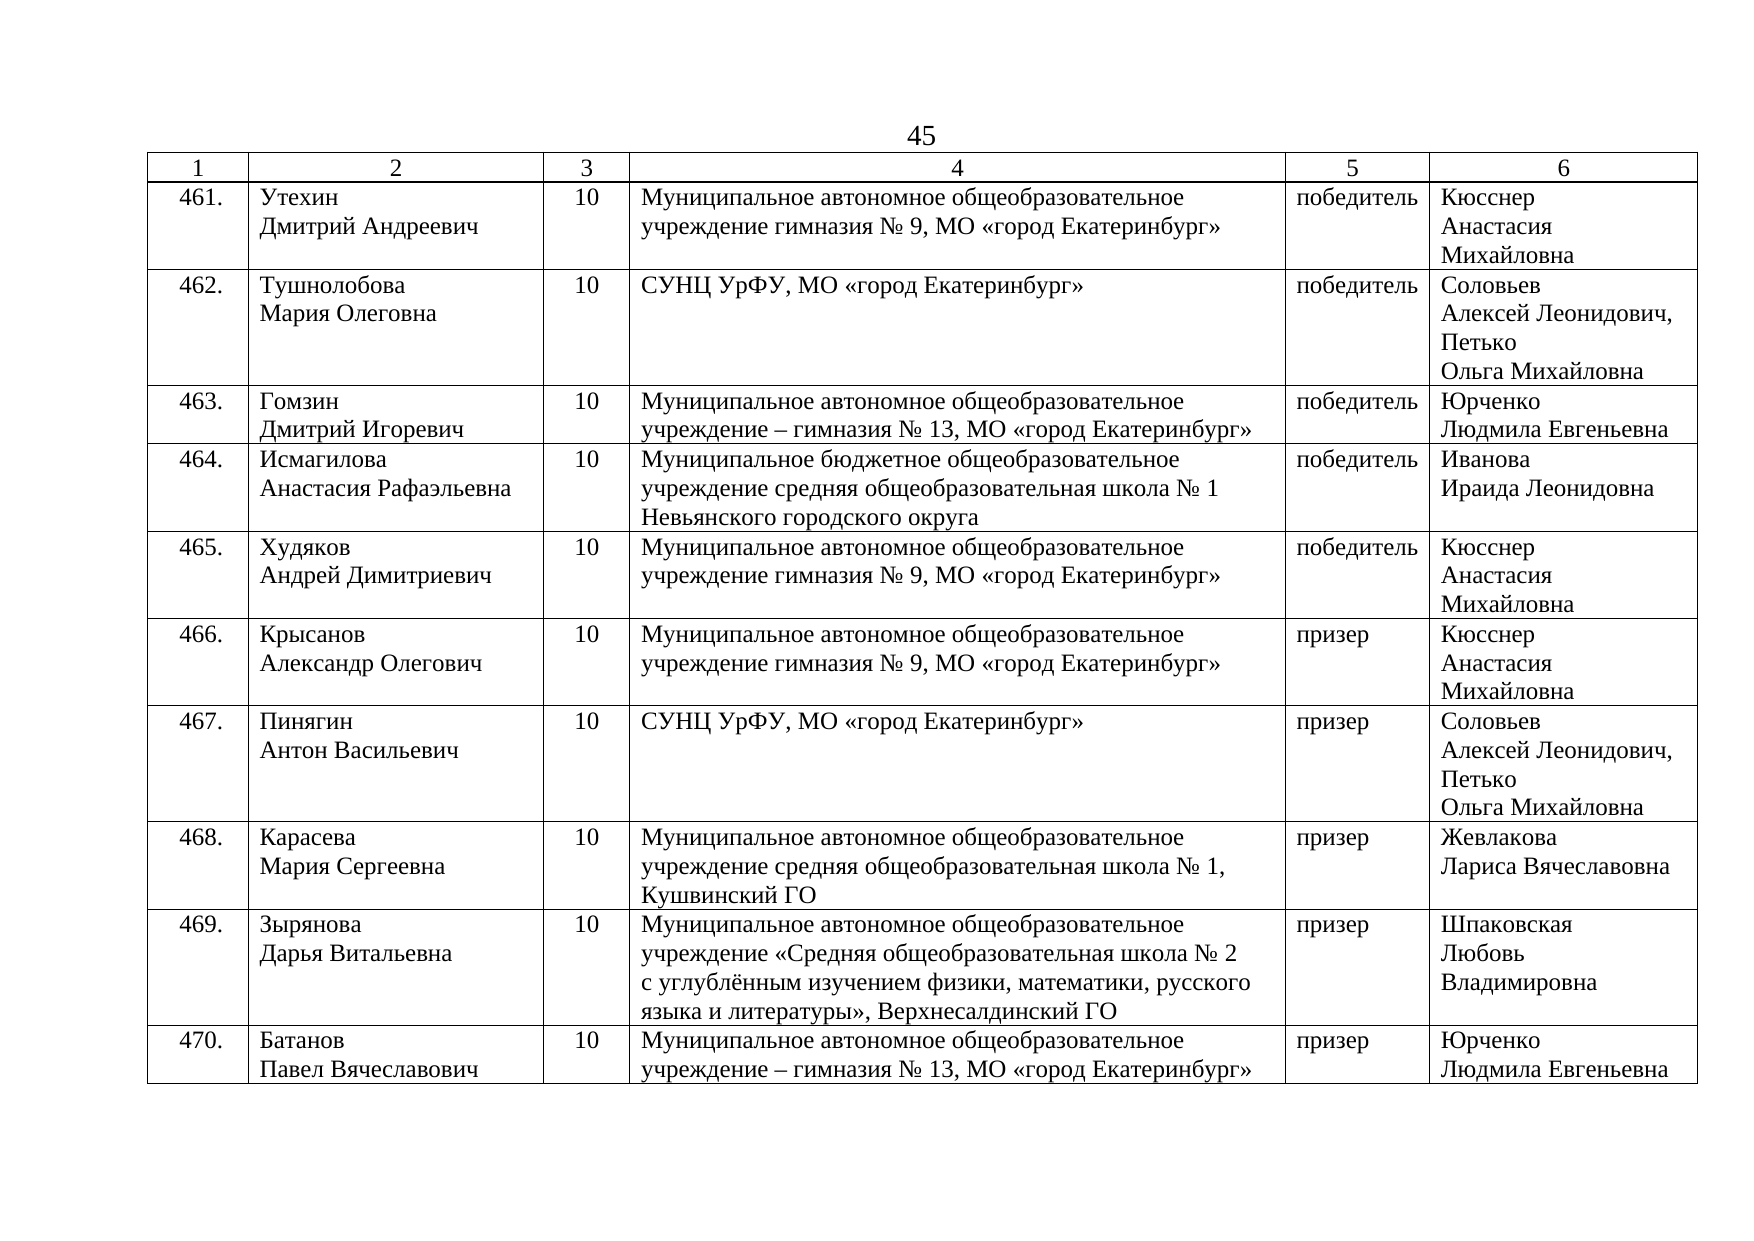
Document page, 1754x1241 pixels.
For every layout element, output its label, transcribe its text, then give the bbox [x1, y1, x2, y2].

table_cell Гомзин Дмитрий Игоревич [249, 386, 543, 443]
table_cell победитель [1286, 386, 1429, 443]
table_header 6 [1430, 153, 1697, 181]
table_cell Худяков Андрей Димитриевич [249, 532, 543, 618]
table_cell Муниципальное бюджетное общеобразовательное учреждение средняя общеобразовательная школа № 1 Невьянского городского округа [630, 444, 1285, 531]
table_cell Муниципальное автономное общеобразовательное учреждение «Средняя общеобразовательная школа № 2 с углублённым изучением физики, математики, русского языка и литературы», Верхнесалдинский ГО [630, 910, 1285, 1024]
table_cell Юрченко Людмила Евгеньевна [1430, 386, 1697, 443]
table_cell [148, 270, 248, 385]
table_cell Соловьев Алексей Леонидович, Петько Ольга Михайловна [1430, 706, 1697, 821]
table_header 1 [148, 153, 248, 181]
table_cell победитель [1286, 532, 1429, 618]
table_cell Шпаковская Любовь Владимировна [1430, 910, 1697, 1024]
table_cell призер [1286, 822, 1429, 908]
table_cell СУНЦ УрФУ, МО «город Екатеринбург» [630, 270, 1285, 385]
table_cell 10 [544, 619, 629, 705]
table_cell Муниципальное автономное общеобразовательное учреждение гимназия № 9, МО «город Екатеринбург» [630, 183, 1285, 269]
table_cell Исмагилова Анастасия Рафаэльевна [249, 444, 543, 531]
table_cell Тушнолобова Мария Олеговна [249, 270, 543, 385]
table_cell призер [1286, 910, 1429, 1024]
table_header 3 [544, 153, 629, 181]
table_cell 10 [544, 1026, 629, 1083]
table_cell 10 [544, 386, 629, 443]
table_cell 10 [544, 822, 629, 908]
table_cell Муниципальное автономное общеобразовательное учреждение гимназия № 9, МО «город Екатеринбург» [630, 619, 1285, 705]
table_cell Кюсснер Анастасия Михайловна [1430, 183, 1697, 269]
table_cell Крысанов Александр Олегович [249, 619, 543, 705]
table_cell СУНЦ УрФУ, МО «город Екатеринбург» [630, 706, 1285, 821]
table_cell Юрченко Людмила Евгеньевна [1430, 1026, 1697, 1083]
table_cell призер [1286, 619, 1429, 705]
table_cell Соловьев Алексей Леонидович, Петько Ольга Михайловна [1430, 270, 1697, 385]
table_cell 10 [544, 532, 629, 618]
table_cell Иванова Ираида Леонидовна [1430, 444, 1697, 531]
table_cell [148, 706, 248, 821]
table_cell 10 [544, 910, 629, 1024]
table_cell Зырянова Дарья Витальевна [249, 910, 543, 1024]
table_cell Батанов Павел Вячеславович [249, 1026, 543, 1083]
table_cell [148, 1026, 248, 1083]
table_cell победитель [1286, 270, 1429, 385]
table_cell призер [1286, 1026, 1429, 1083]
table_cell Утехин Дмитрий Андреевич [249, 183, 543, 269]
table_cell [148, 822, 248, 908]
table_cell Муниципальное автономное общеобразовательное учреждение средняя общеобразовательная школа № 1, Кушвинский ГО [630, 822, 1285, 908]
table_header 2 [249, 153, 543, 181]
table_cell призер [1286, 706, 1429, 821]
table_cell [148, 444, 248, 531]
table_cell 10 [544, 270, 629, 385]
table_cell Кюсснер Анастасия Михайловна [1430, 532, 1697, 618]
table_cell победитель [1286, 183, 1429, 269]
table_cell Муниципальное автономное общеобразовательное учреждение – гимназия № 13, МО «город Екатеринбург» [630, 386, 1285, 443]
table_cell 10 [544, 444, 629, 531]
table_cell Карасева Мария Сергеевна [249, 822, 543, 908]
table_cell 10 [544, 183, 629, 269]
table_cell победитель [1286, 444, 1429, 531]
table_cell [148, 183, 248, 269]
table_cell [148, 532, 248, 618]
table_cell Кюсснер Анастасия Михайловна [1430, 619, 1697, 705]
table_cell [148, 386, 248, 443]
table_cell [148, 619, 248, 705]
table_cell Муниципальное автономное общеобразовательное учреждение гимназия № 9, МО «город Екатеринбург» [630, 532, 1285, 618]
table_header 5 [1286, 153, 1429, 181]
table_cell Пинягин Антон Васильевич [249, 706, 543, 821]
table_cell [148, 910, 248, 1024]
table_header 4 [630, 153, 1285, 181]
table_cell Жевлакова Лариса Вячеславовна [1430, 822, 1697, 908]
table_cell Муниципальное автономное общеобразовательное учреждение – гимназия № 13, МО «город Екатеринбург» [630, 1026, 1285, 1083]
table_cell 10 [544, 706, 629, 821]
